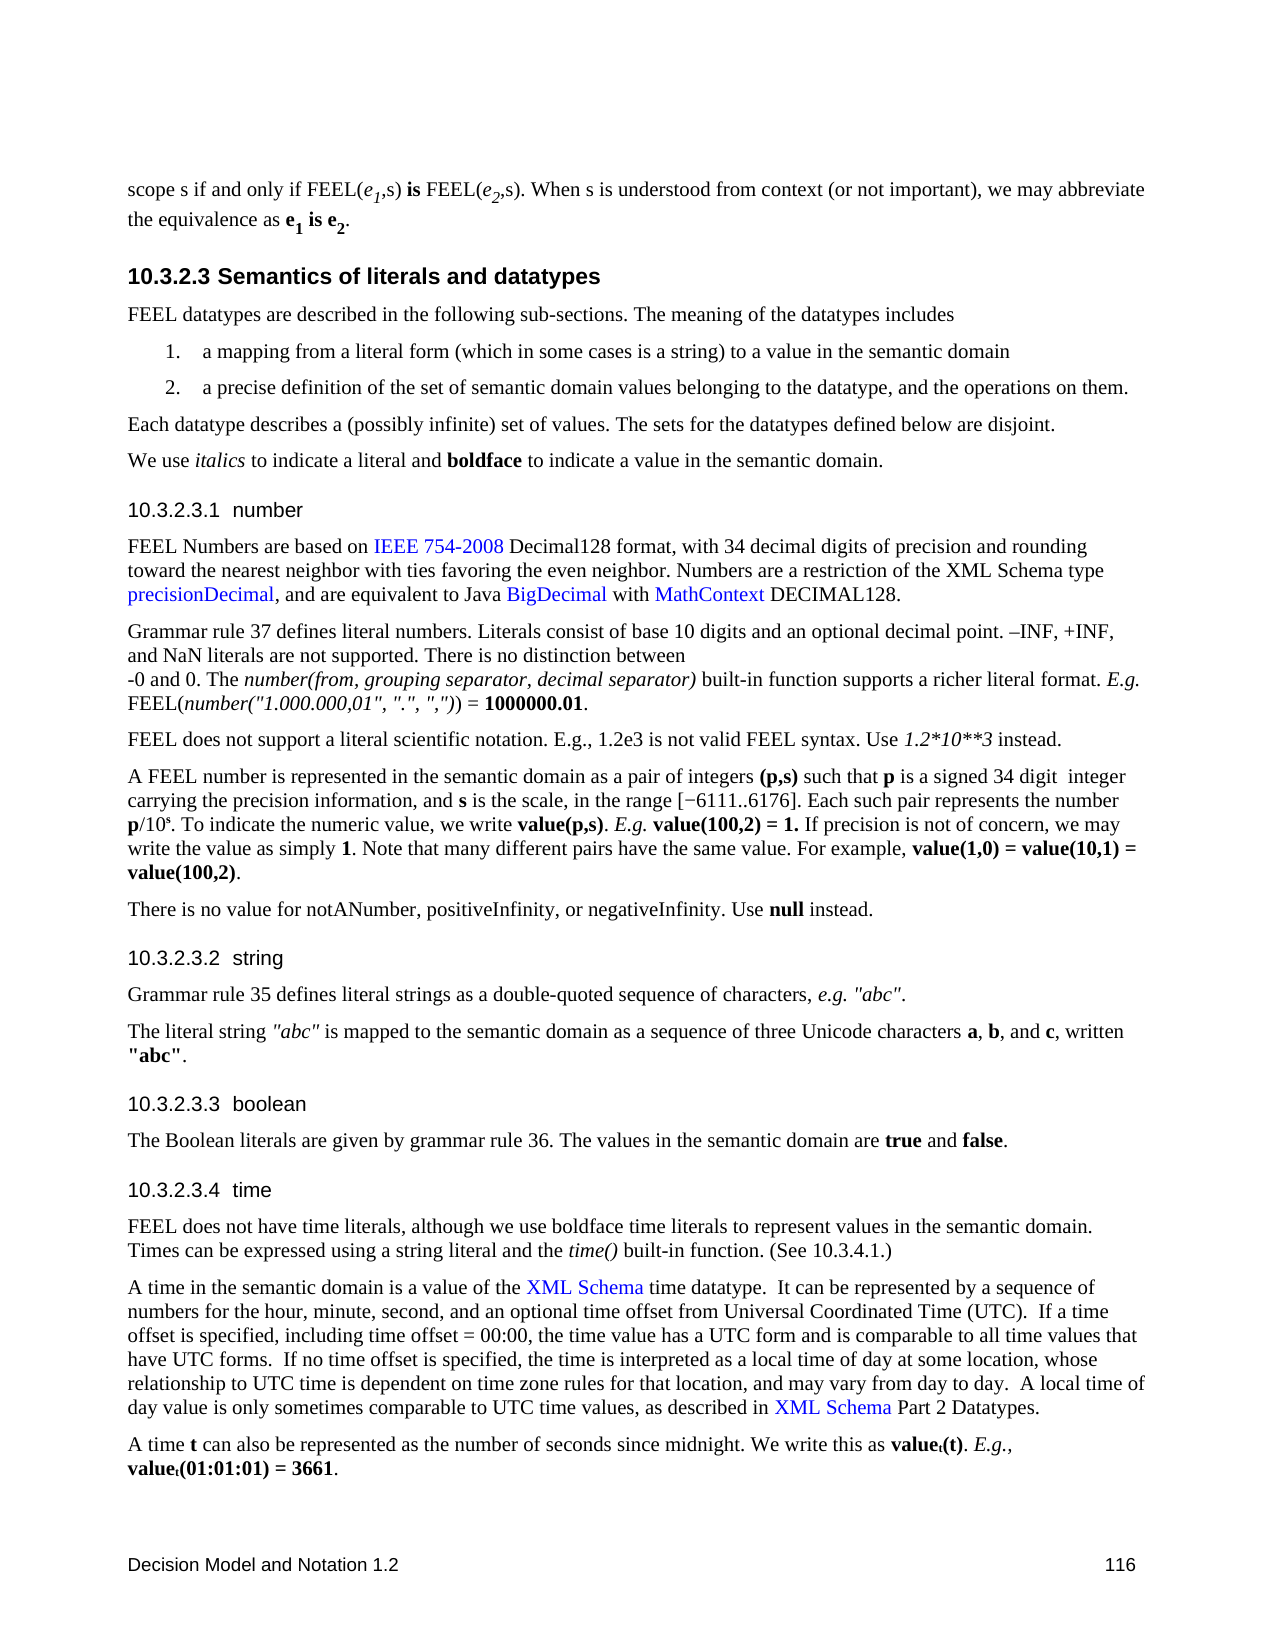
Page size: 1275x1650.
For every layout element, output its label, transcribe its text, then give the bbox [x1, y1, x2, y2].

text FEEL Numbers are based on IEEE 754-2008 Decimal128 format, with 34 decimal digits of precision and rounding toward the nearest neighbor with ties favoring the even neighbor. Numbers are a restriction of the XML Schema type precisionDecimal, and are equivalent to Java BigDecimal with MathContext DECIMAL128. [127, 534, 1147, 606]
list a mapping from a literal form (which in some cases is a string) to a value in the semantic domain [165, 339, 1147, 363]
text A time in the semantic domain is a value of the XML Schema time datatype. It can be represented by a sequence of numbers for the hour, minute, second, and an optional time offset from Universal Coordinated Time (UTC). If a time offset is specified, including time offset = 00:00, the time value has a UTC form and is comparable to all time values that have UTC forms. If no time offset is specified, the time is interpreted as a local time of day at some location, whose relationship to UTC time is dependent on time zone rules for that location, and may vary from day to day. A local time of day value is only sometimes comparable to UTC time values, as described in XML Schema Part 2 Datatypes. [127, 1274, 1147, 1419]
text Grammar rule 37 defines literal numbers. Literals consist of base 10 digits and an optional decimal point. –INF, +INF, and NaN literals are not supported. There is no distinction between -0 and 0. The number(from, grouping separator, decimal separator) built-in function supports a richer literal format. E.g. FEEL(number("1.000.000,01", ".", ",")) = 1000000.01. [127, 619, 1147, 715]
subtitle Semantics of literals and datatypes [127, 263, 1147, 290]
text We use italics to indicate a literal and boldface to indicate a value in the semantic domain. [127, 448, 1147, 472]
text A time t can also be represented as the number of seconds since midnight. We write this as valuet(t). E.g., valuet(01:01:01) = 3661. [127, 1431, 1147, 1479]
text Grammar rule 35 defines literal strings as a double-quoted sequence of characters, e.g. "abc". [127, 982, 1147, 1006]
subtitle string [127, 946, 1147, 970]
text Each datatype describes a (possibly infinite) set of values. The sets for the datatypes defined below are disjoint. [127, 412, 1147, 436]
text There is no value for notANumber, positiveInfinity, or negativeInfinity. Use null instead. [127, 897, 1147, 921]
subtitle number [127, 497, 1147, 521]
subtitle boolean [127, 1092, 1147, 1116]
list a precise definition of the set of semantic domain values belonging to the datatype, and the operations on them. [165, 375, 1147, 399]
text FEEL datatypes are described in the following sub-sections. The meaning of the datatypes includes [127, 302, 1147, 326]
text FEEL does not have time literals, although we use boldface time literals to represent values in the semantic domain. Times can be expressed using a string literal and the time() built-in function. (See 10.3.4.1.) [127, 1214, 1147, 1262]
text The Boolean literals are given by grammar rule 36. The values in the semantic domain are true and false. [127, 1128, 1147, 1152]
subtitle time [127, 1177, 1147, 1201]
text scope s if and only if FEEL(e1,s) is FEEL(e2,s). When s is understood from context (or not important), we may abbreviate the equivalence as e1 is e2. [127, 176, 1147, 238]
text FEEL does not support a literal scientific notation. E.g., 1.2e3 is not valid FEEL syntax. Use 1.2*10**3 instead. [127, 727, 1147, 751]
text A FEEL number is represented in the semantic domain as a pair of integers (p,s) such that p is a signed 34 digit integer carrying the precision information, and s is the scale, in the range [−6111..6176]. Each such pair represents the number p/10s. To indicate the numeric value, we write value(p,s). E.g. value(100,2) = 1. If precision is not of concern, we may write the value as simply 1. Note that many different pairs have the same value. For example, value(1,0) = value(10,1) = value(100,2). [127, 764, 1147, 884]
text The literal string "abc" is mapped to the semantic domain as a sequence of three Unicode characters a, b, and c, written "abc". [127, 1019, 1147, 1067]
